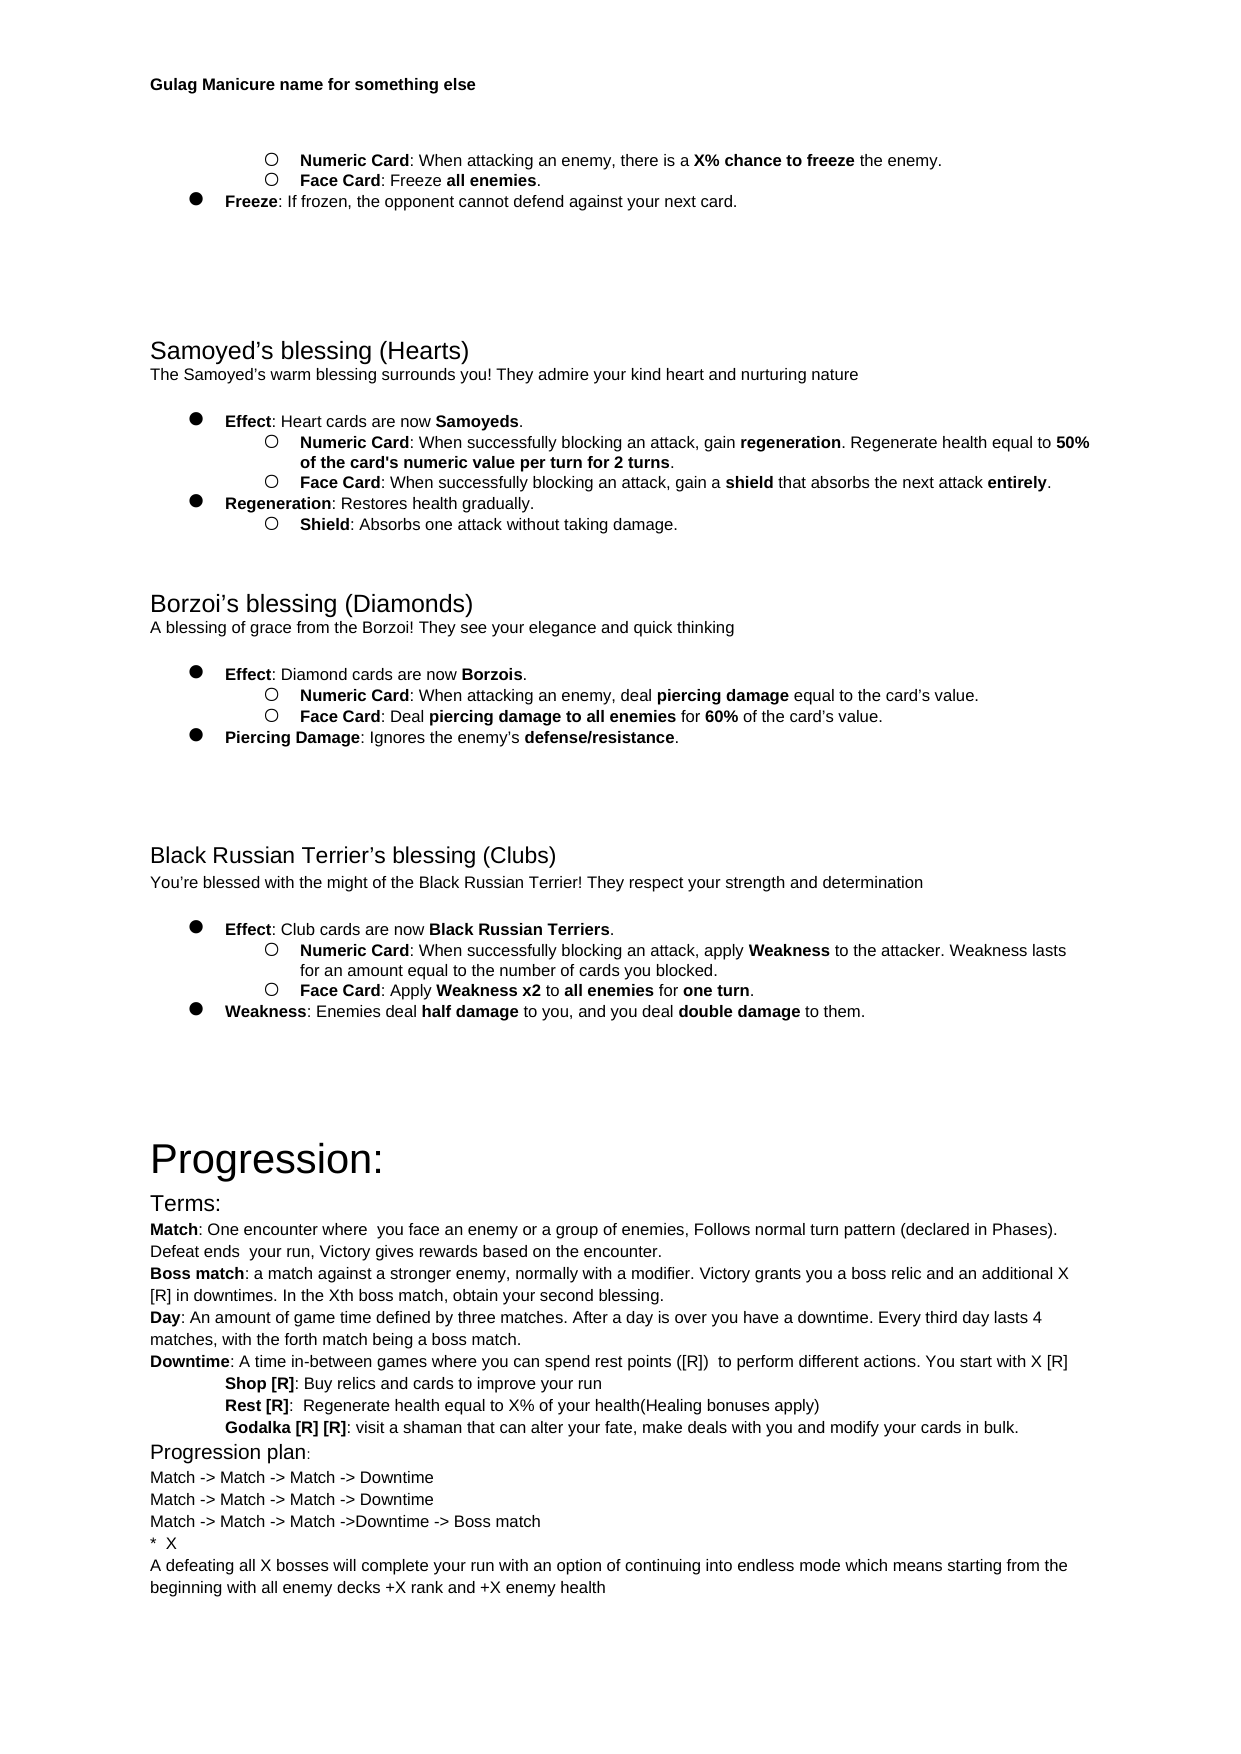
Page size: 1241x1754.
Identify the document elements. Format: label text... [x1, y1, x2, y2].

list Weakness: Enemies deal half damage to you, and you deal double damage to them. [187, 1001, 1090, 1022]
text Match: One encounter where you face an enemy or a group of enemies, Follows normal turn pattern (declared in Phases). Defeat ends your run, Victory gives rewards based on the encounter. [150, 1220, 1090, 1261]
list Regeneration: Restores health gradually. [187, 493, 1090, 514]
text Match -> Match -> Match -> Downtime [150, 1489, 1090, 1509]
text You’re blessed with the might of the Black Russian Terrier! They respect your strength and determination [150, 872, 1090, 892]
list Effect: Diamond cards are now Borzois. [187, 665, 1090, 686]
text The Samoyed’s warm blessing surrounds you! They admire your kind heart and nurturing nature [150, 364, 1090, 384]
subtitle Samoyed’s blessing (Hearts) [150, 336, 1090, 364]
list Face Card: Freeze all enemies. [262, 171, 1090, 192]
list Face Card: Apply Weakness x2 to all enemies for one turn. [262, 980, 1090, 1001]
list Piercing Damage: Ignores the enemy’s defense/resistance. [187, 727, 1090, 748]
list Effect: Heart cards are now Samoyeds. [187, 412, 1090, 432]
list Numeric Card: When successfully blocking an attack, apply Weakness to the attacker. Weakness lasts for an amount equal to the number of cards you blocked. [262, 940, 1090, 980]
text A blessing of grace from the Borzoi! They see your elegance and quick thinking [150, 618, 1090, 637]
text Shop [R]: Buy relics and cards to improve your run [150, 1374, 1090, 1393]
text A defeating all X bosses will complete your run with an option of continuing into endless mode which means starting from the beginning with all enemy decks +X rank and +X enemy health [150, 1555, 1090, 1597]
text * X [150, 1533, 1090, 1553]
list Shield: Absorbs one attack without taking damage. [262, 514, 1090, 535]
text Godalka [R] [R]: visit a shaman that can alter your fate, make deals with you and modify your cards in bulk. [150, 1418, 1090, 1437]
list Numeric Card: When attacking an enemy, there is a X% chance to freeze the enemy. [262, 150, 1090, 171]
text Progression plan: [150, 1440, 1090, 1464]
list Freeze: If frozen, the opponent cannot defend against your next card. [187, 192, 1090, 212]
text Black Russian Terrier’s blessing (Clubs) [150, 842, 1090, 869]
list Face Card: Deal piercing damage to all enemies for 60% of the card’s value. [262, 706, 1090, 727]
text Day: An amount of game time defined by three matches. After a day is over you have a downtime. Every third day lasts 4 matches, with the forth match being a boss match. [150, 1308, 1090, 1349]
text Downtime: A time in-between games where you can spend rest points ([R]) to perform different actions. You start with X [R] [150, 1352, 1090, 1371]
text Rest [R]: Regenerate health equal to X% of your health(Healing bonuses apply) [150, 1396, 1090, 1415]
list Numeric Card: When attacking an enemy, deal piercing damage equal to the card’s value. [262, 686, 1090, 706]
text Progression: [150, 1135, 1090, 1183]
text Match -> Match -> Match -> Downtime [150, 1467, 1090, 1487]
text Terms: [150, 1190, 1090, 1216]
list Face Card: When successfully blocking an attack, gain a shield that absorbs the next attack entirely. [262, 472, 1090, 493]
list Numeric Card: When successfully blocking an attack, gain regeneration. Regenerate health equal to 50% of the card's numeric value per turn for 2 turns. [262, 432, 1090, 472]
list Effect: Club cards are now Black Russian Terriers. [187, 919, 1090, 940]
text Match -> Match -> Match ->Downtime -> Boss match [150, 1511, 1090, 1531]
subtitle Borzoi’s blessing (Diamonds) [150, 589, 1090, 618]
text Boss match: a match against a stronger enemy, normally with a modifier. Victory grants you a boss relic and an additional X [R] in downtimes. In the Xth boss match, obtain your second blessing. [150, 1264, 1090, 1305]
